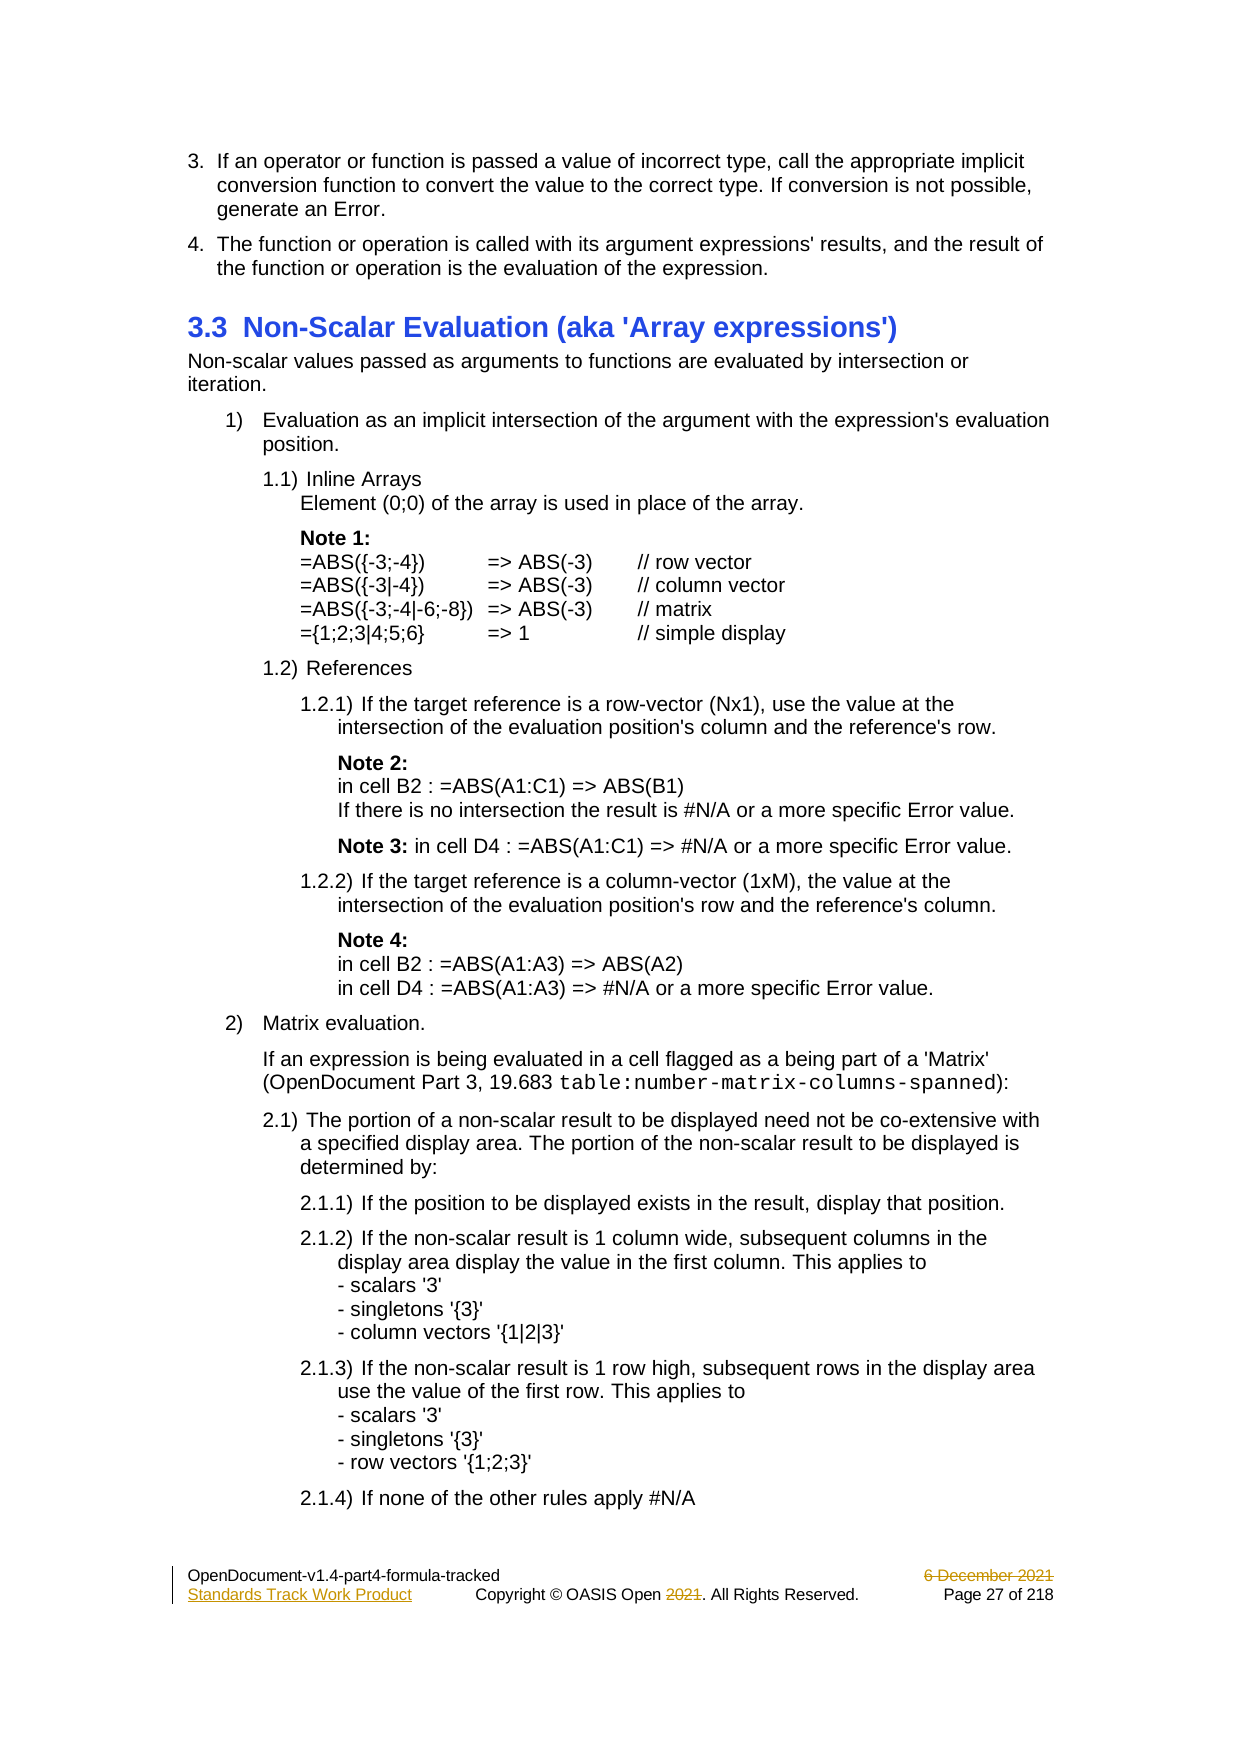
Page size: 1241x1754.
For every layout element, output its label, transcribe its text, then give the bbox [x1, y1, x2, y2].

list Note 3: in cell D4 : =ABS(A1:C1) => #N/A or a more specific Error value. [300, 834, 1053, 858]
list If the target reference is a row-vector (Nx1), use the value at the intersection of the evaluation position's column and the reference's row. [300, 692, 1053, 739]
list The function or operation is called with its argument expressions' results, and the result of the function or operation is the evaluation of the expression. [187, 233, 1053, 280]
list References [262, 657, 1053, 680]
list If an expression is being evaluated in a cell flagged as a being part of a 'Matrix' (OpenDocument Part 3, 19.683 table:number-matrix-columns-spanned): [225, 1047, 1053, 1096]
list Note 4: in cell B2 : =ABS(A1:A3) => ABS(A2) in cell D4 : =ABS(A1:A3) => #N/A or a more specific Error value. [300, 929, 1053, 999]
list The portion of a non-scalar result to be displayed need not be co-extensive with a specified display area. The portion of the non-scalar result to be displayed is determined by: [262, 1108, 1053, 1179]
list Note 2: in cell B2 : =ABS(A1:C1) => ABS(B1) If there is no intersection the result is #N/A or a more specific Error value. [300, 751, 1053, 822]
list Inline Arrays Element (0;0) of the array is used in place of the array. [262, 468, 1053, 515]
text Non-scalar values passed as arguments to functions are evaluated by intersection or iteration. [187, 349, 1053, 396]
list If an operator or function is passed a value of incorrect type, call the appropriate implicit conversion function to convert the value to the correct type. If conversion is not possible, generate an Error. [187, 150, 1053, 221]
list If none of the other rules apply #N/A [300, 1486, 1053, 1510]
list If the non-scalar result is 1 column wide, subsequent columns in the display area display the value in the first column. This applies to - scalars '3' - singletons '{3}' - column vectors '{1|2|3}' [300, 1227, 1053, 1344]
subtitle Non-Scalar Evaluation (aka 'Array expressions') [187, 311, 1053, 343]
list Evaluation as an implicit intersection of the argument with the expression's evaluation position. [225, 408, 1053, 456]
list If the position to be displayed exists in the result, display that position. [300, 1191, 1053, 1214]
list If the non-scalar result is 1 row high, subsequent rows in the display area use the value of the first row. This applies to - scalars '3' - singletons '{3}' - row vectors '{1;2;3}' [300, 1356, 1053, 1474]
list Matrix evaluation. [225, 1012, 1053, 1035]
list Note 1: =ABS({-3;-4}) => ABS(-3) // row vector =ABS({-3|-4}) => ABS(-3) // column vector =ABS({-3;-4|-6;-8}) => ABS(-3) // matrix ={1;2;3|4;5;6} => 1 // simple display [262, 527, 1053, 644]
list If the target reference is a column-vector (1xM), the value at the intersection of the evaluation position's row and the reference's column. [300, 870, 1053, 917]
